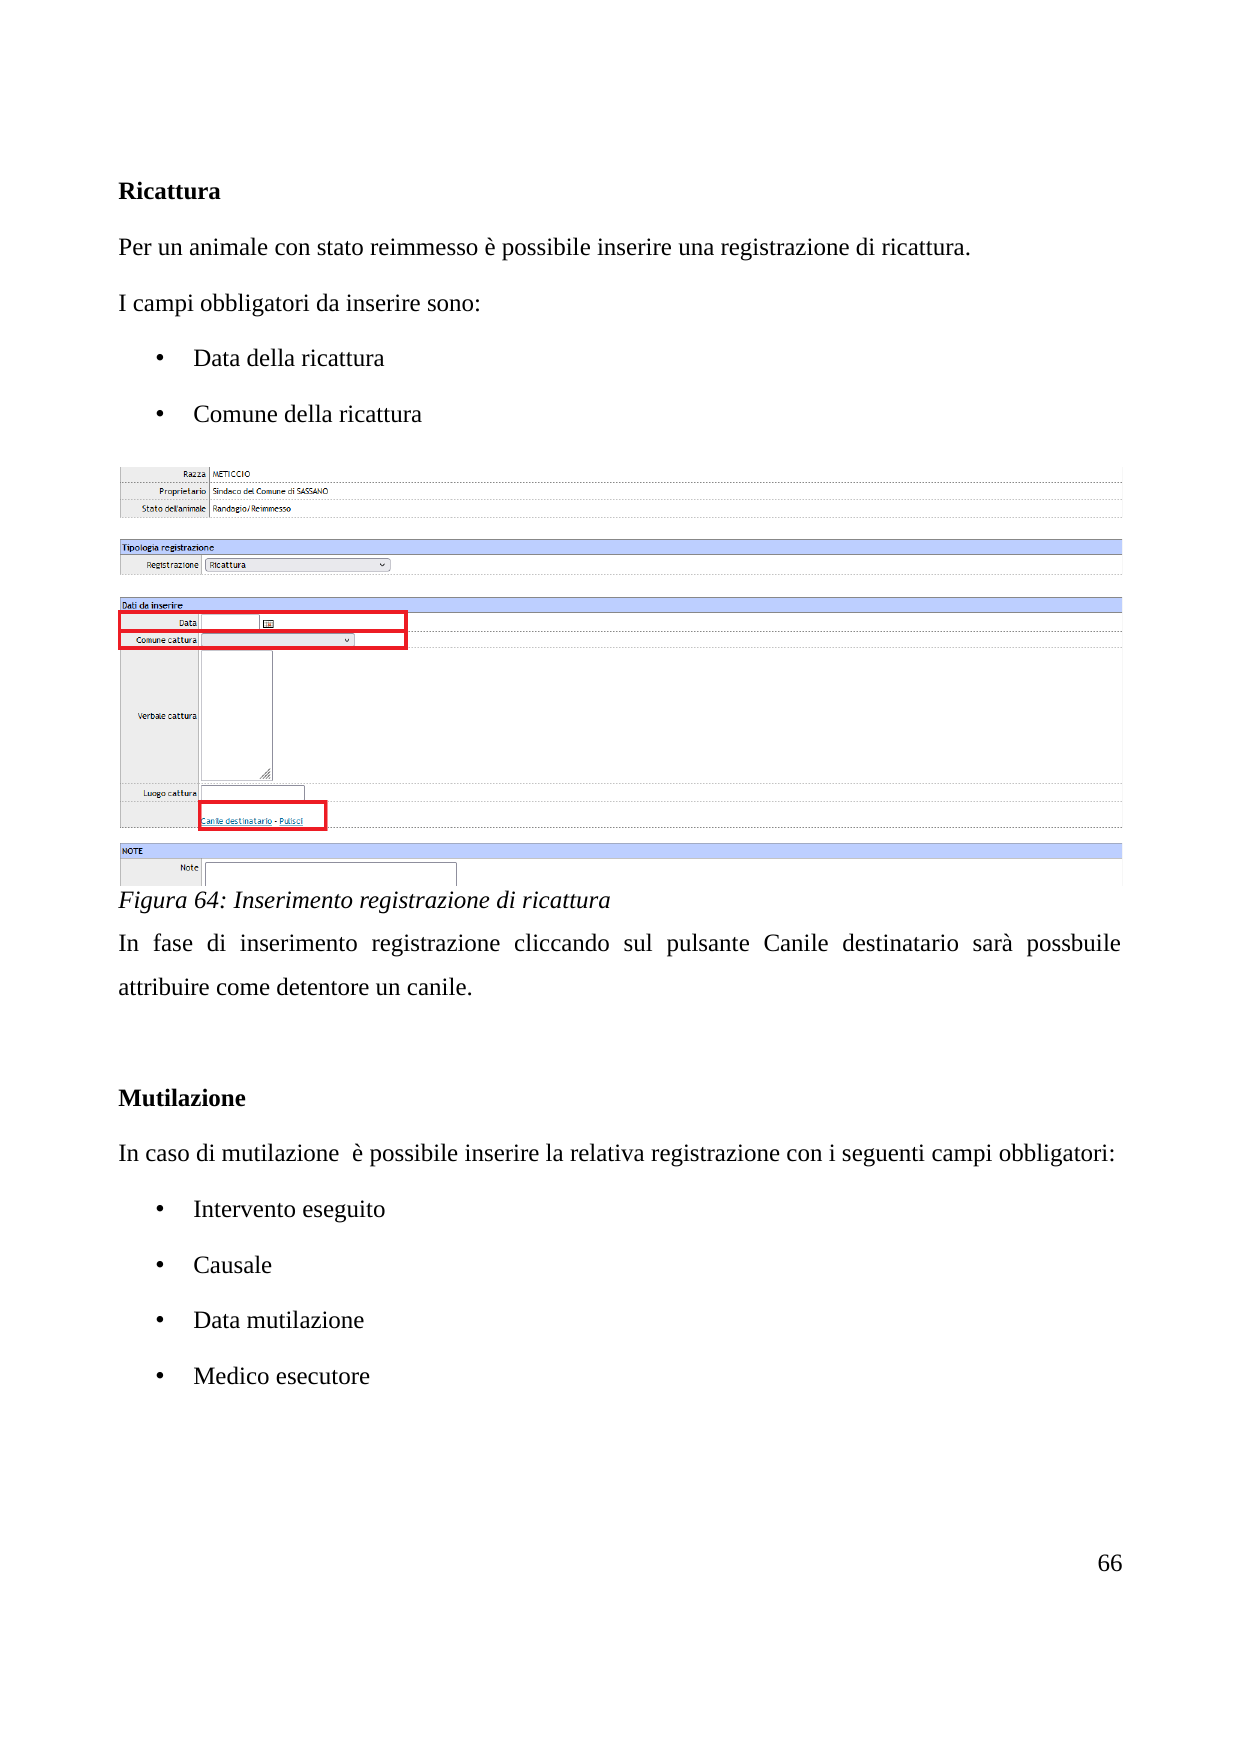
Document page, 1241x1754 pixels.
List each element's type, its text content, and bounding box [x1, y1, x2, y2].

text [118, 1472, 1122, 1501]
list Data mutilazione [156, 1305, 1122, 1334]
list Intervento eseguito [156, 1194, 1122, 1223]
list Data della ricattura [156, 343, 1122, 372]
text In caso di mutilazione è possibile inserire la relativa registrazione con i seguenti campi obbligatori: [118, 1138, 1122, 1167]
list Causale [156, 1250, 1122, 1278]
text [118, 454, 1122, 467]
text In fase di inserimento registrazione cliccando sul pulsante Canile destinatario sarà possbuile attribuire come detentore un canile. [118, 914, 1122, 1000]
list Medico esecutore [156, 1361, 1122, 1390]
text Per un animale con stato reimmesso è possibile inserire una registrazione di ricattura. [118, 232, 1122, 261]
text Mutilazione [118, 1083, 1122, 1112]
text I campi obbligatori da inserire sono: [118, 288, 1122, 316]
text Figura 64: Inserimento registrazione di ricattura [118, 886, 1122, 914]
list Comune della ricattura [156, 399, 1122, 428]
text Ricattura [118, 176, 1122, 205]
